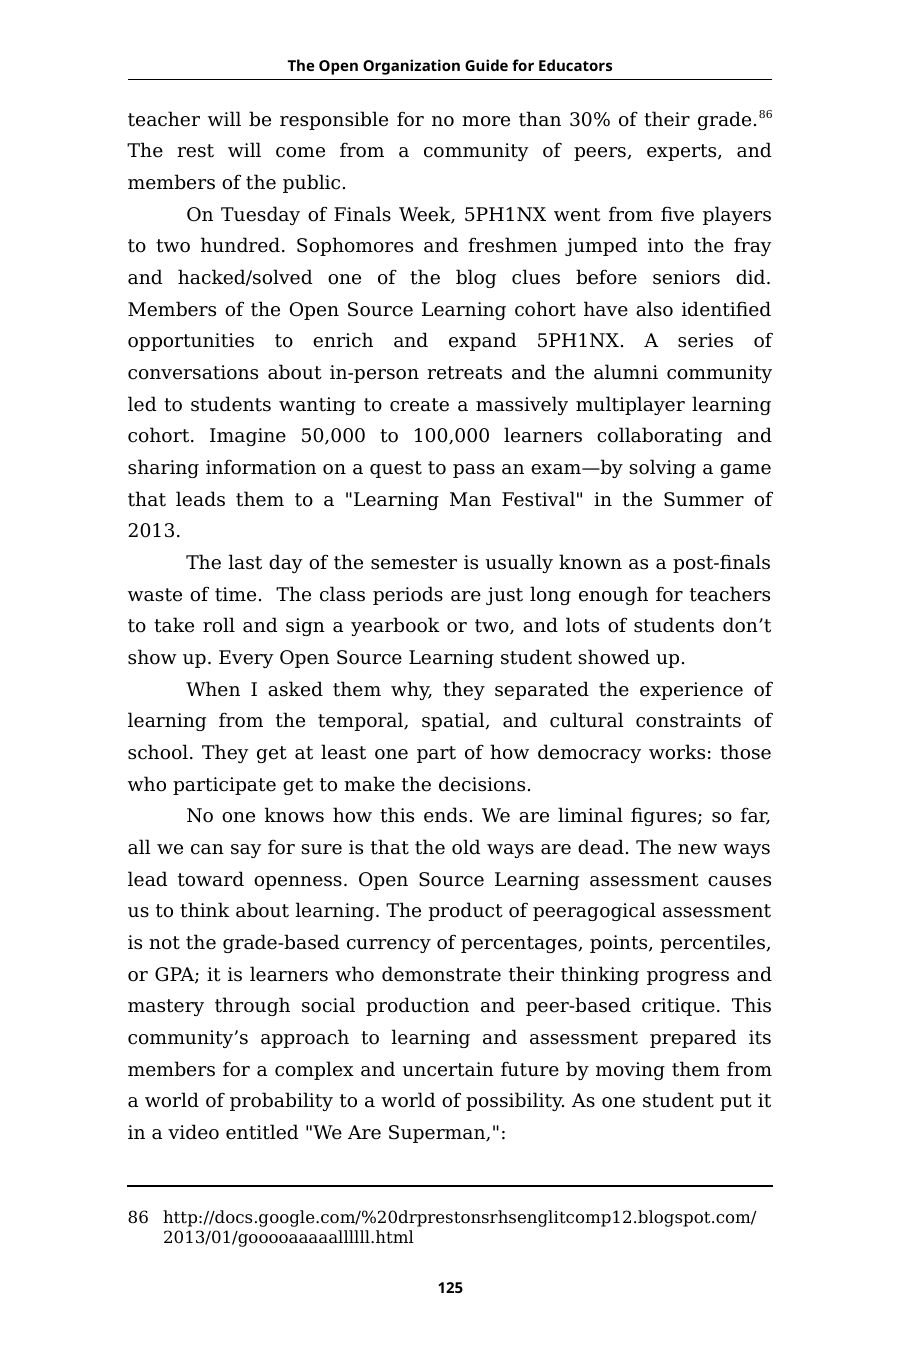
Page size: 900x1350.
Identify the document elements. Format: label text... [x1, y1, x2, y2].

text On Tuesday of Finals Week, 5PH1NX went from five players to two hundred. Sophomores and freshmen jumped into the fray and hacked/solved one of the blog clues before seniors did. Members of the Open Source Learning cohort have also identified opportunities to enrich and expand 5PH1NX. A series of conversations about in-person retreats and the alumni community led to students wanting to create a massively multiplayer learning cohort. Imagine 50,000 to 100,000 learners collaborating and sharing information on a quest to pass an exam—by solving a game that leads them to a "Learning Man Festival" in the Summer of 2013. [127, 204, 772, 542]
text The last day of the semester is usually known as a post-finals waste of time. The class periods are just long enough for teachers to take roll and sign a yearbook or two, and lots of students don’t show up. Every Open Source Learning student showed up. [127, 552, 772, 669]
text No one knows how this ends. We are liminal figures; so far, all we can say for sure is that the old ways are dead. The new ways lead toward openness. Open Source Learning assessment causes us to think about learning. The product of peeragogical assessment is not the grade-based currency of percentages, points, percentiles, or GPA; it is learners who demonstrate their thinking progress and mastery through social production and peer-based critique. This community’s approach to learning and assessment prepared its members for a complex and uncertain future by moving them from a world of probability to a world of possibility. As one student put it in a video entitled "We Are Superman,": [127, 805, 772, 1144]
text When I asked them why, they separated the experience of learning from the temporal, spatial, and cultural constraints of school. They get at least one part of how democracy works: those who participate get to make the decisions. [127, 679, 772, 796]
text teacher will be responsible for no more than 30% of their grade. The rest will come from a community of peers, experts, and members of the public. [127, 109, 772, 194]
text http://docs.google.com/%20drprestonsrhsenglitcomp12.blogspot.com/2013/01/gooooaaaaallllll.html [127, 1208, 772, 1247]
